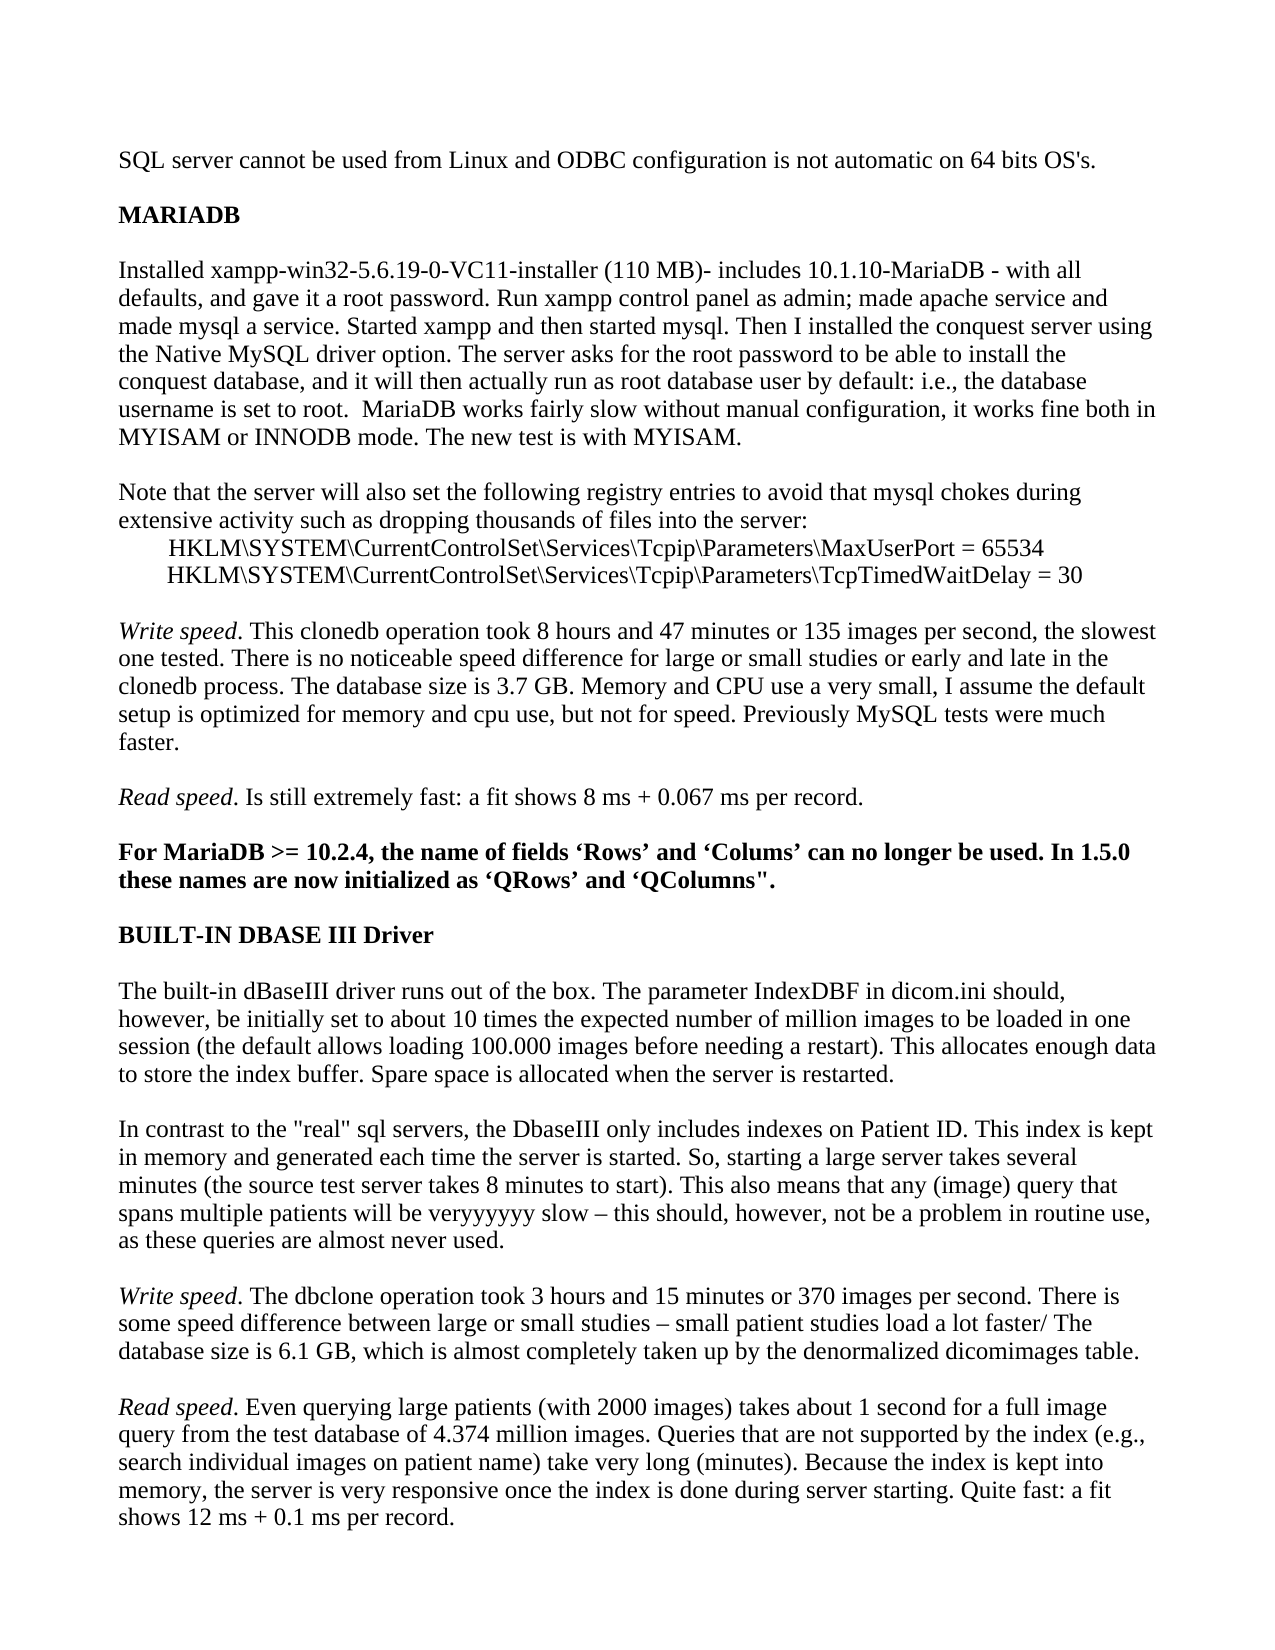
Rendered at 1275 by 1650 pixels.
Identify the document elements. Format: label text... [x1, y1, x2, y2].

text SQL server cannot be used from Linux and ODBC configuration is not automatic on 64 bits OS's. [118, 146, 1157, 173]
text Write speed. This clonedb operation took 8 hours and 47 minutes or 135 images per second, the slowest one tested. There is no noticeable speed difference for large or small studies or early and late in the clonedb process. The database size is 3.7 GB. Memory and CPU use a very small, I assume the default setup is optimized for memory and cpu use, but not for speed. Previously MySQL tests were much faster. [118, 617, 1157, 755]
text BUILT-IN DBASE III Driver [118, 922, 1157, 949]
text Read speed. Is still extremely fast: a fit shows 8 ms + 0.067 ms per record. [118, 783, 1157, 811]
text Write speed. The dbclone operation took 3 hours and 15 minutes or 370 images per second. There is some speed difference between large or small studies – small patient studies load a lot faster/ The database size is 6.1 GB, which is almost completely taken up by the denormalized dicomimages table. [118, 1282, 1157, 1365]
text Installed xampp-win32-5.6.19-0-VC11-installer (110 MB)- includes 10.1.10-MariaDB - with all defaults, and gave it a root password. Run xampp control panel as admin; made apache service and made mysql a service. Started xampp and then started mysql. Then I installed the conquest server using the Native MySQL driver option. The server asks for the root password to be able to install the conquest database, and it will then actually run as root database user by default: i.e., the database username is set to root. MariaDB works fairly slow without manual configuration, it works fine both in MYISAM or INNODB mode. The new test is with MYISAM. [118, 257, 1157, 451]
text HKLM\SYSTEM\CurrentControlSet\Services\Tcpip\Parameters\MaxUserPort = 65534 [168, 534, 1157, 561]
text For MariaDB >= 10.2.4, the name of fields ‘Rows’ and ‘Colums’ can no longer be used. In 1.5.0 these names are now initialized as ‘QRows’ and ‘QColumns". [118, 838, 1157, 894]
text The built-in dBaseIII driver runs out of the box. The parameter IndexDBF in dicom.ini should, however, be initially set to about 10 times the expected number of million images to be loaded in one session (the default allows loading 100.000 images before needing a restart). This allocates enough data to store the index buffer. Spare space is allocated when the server is restarted. [118, 977, 1157, 1088]
text Read speed. Even querying large patients (with 2000 images) takes about 1 second for a full image query from the test database of 4.374 million images. Queries that are not supported by the index (e.g., search individual images on patient name) take very long (minutes). Because the index is kept into memory, the server is very responsive once the index is done during server starting. Quite fast: a fit shows 12 ms + 0.1 ms per record. [118, 1393, 1157, 1531]
text MARIADB [118, 201, 1157, 229]
text HKLM\SYSTEM\CurrentControlSet\Services\Tcpip\Parameters\TcpTimedWaitDelay = 30 [167, 561, 1157, 589]
text In contrast to the "real" sql servers, the DbaseIII only includes indexes on Patient ID. This index is kept in memory and generated each time the server is started. So, starting a large server takes several minutes (the source test server takes 8 minutes to start). This also means that any (image) query that spans multiple patients will be veryyyyyy slow – this should, however, not be a problem in routine use, as these queries are almost never used. [118, 1116, 1157, 1254]
text Note that the server will also set the following registry entries to avoid that mysql chokes during extensive activity such as dropping thousands of files into the server: [118, 478, 1157, 534]
